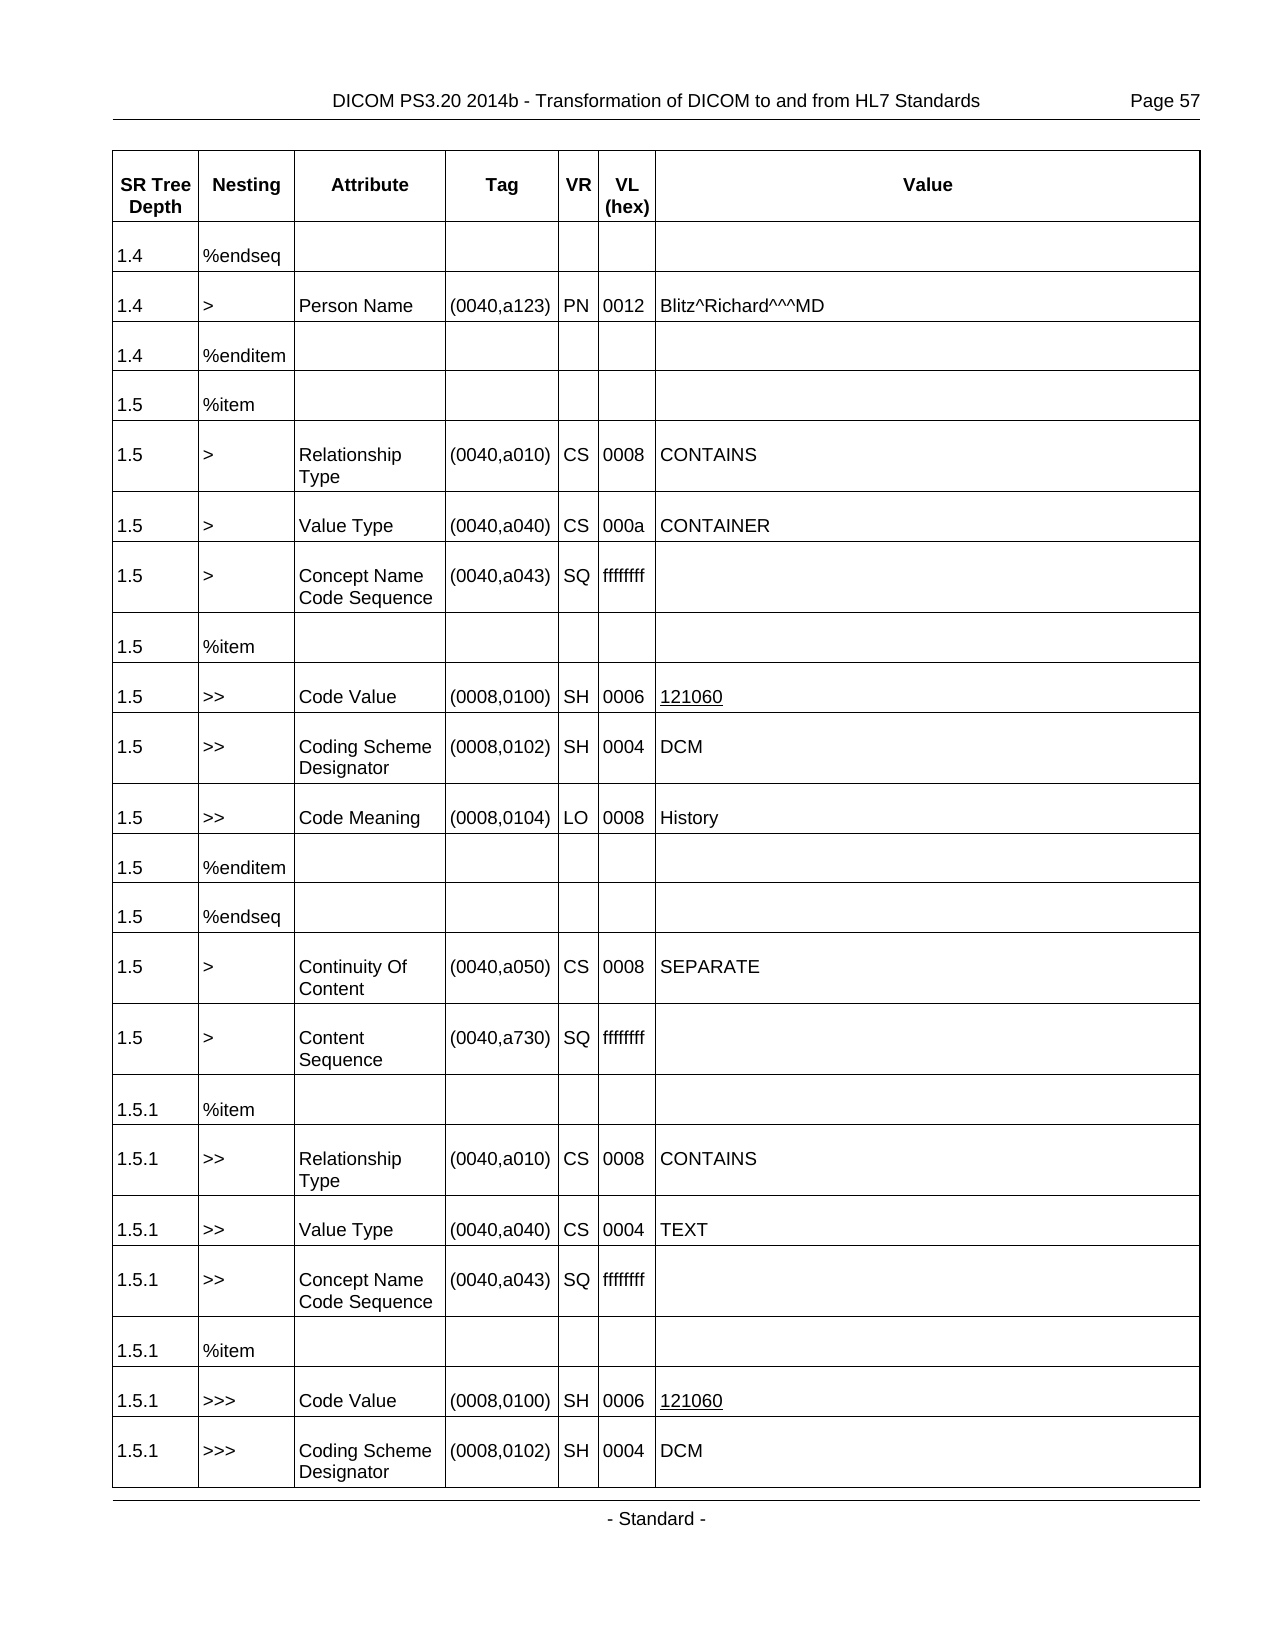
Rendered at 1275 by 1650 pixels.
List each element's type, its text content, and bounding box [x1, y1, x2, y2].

table_cell SQ [559, 542, 598, 612]
table_cell %item [199, 1075, 294, 1124]
table_cell CS [559, 492, 598, 541]
table_cell 1.5 [113, 713, 198, 783]
table_cell (0008,0102) [446, 713, 558, 783]
table_cell [295, 883, 445, 932]
table_cell Concept Name Code Sequence [295, 1246, 445, 1316]
table_cell History [656, 784, 1199, 832]
table_cell [295, 613, 445, 662]
table_cell [559, 834, 598, 882]
table_cell 1.4 [113, 272, 198, 321]
table_cell (0008,0104) [446, 784, 558, 832]
table_header SR Tree Depth [113, 151, 198, 221]
table_cell > [199, 421, 294, 491]
table_cell [559, 322, 598, 370]
table_cell 1.5 [113, 663, 198, 712]
table_cell %enditem [199, 834, 294, 882]
table_cell CONTAINER [656, 492, 1199, 541]
table_cell 1.5.1 [113, 1196, 198, 1245]
table_cell (0040,a010) [446, 1125, 558, 1195]
table_cell [599, 613, 655, 662]
table_cell 0006 [599, 663, 655, 712]
table_cell CONTAINS [656, 1125, 1199, 1195]
table_cell 000a [599, 492, 655, 541]
table_cell [446, 222, 558, 271]
table_cell [656, 1317, 1199, 1366]
table_header Attribute [295, 151, 445, 221]
table_cell PN [559, 272, 598, 321]
table_cell CONTAINS [656, 421, 1199, 491]
table_cell LO [559, 784, 598, 832]
table_cell 0008 [599, 421, 655, 491]
table_cell 1.5 [113, 883, 198, 932]
table_cell (0040,a040) [446, 492, 558, 541]
table_cell ffffffff [599, 1246, 655, 1316]
table_cell [295, 1317, 445, 1366]
table_cell [446, 883, 558, 932]
table_cell [295, 322, 445, 370]
table_cell [656, 542, 1199, 612]
table_cell (0008,0100) [446, 663, 558, 712]
table_cell TEXT [656, 1196, 1199, 1245]
table_cell [446, 371, 558, 420]
table_cell [446, 613, 558, 662]
table_cell (0040,a043) [446, 1246, 558, 1316]
table_cell CS [559, 933, 598, 1003]
table_cell (0040,a010) [446, 421, 558, 491]
table_cell [559, 883, 598, 932]
table_cell [559, 1317, 598, 1366]
table_cell [656, 1246, 1199, 1316]
table_cell [559, 371, 598, 420]
table_cell Relationship Type [295, 421, 445, 491]
table_cell >> [199, 784, 294, 832]
table_cell [656, 883, 1199, 932]
table_cell SH [559, 1367, 598, 1416]
table_cell (0040,a123) [446, 272, 558, 321]
table_header Tag [446, 151, 558, 221]
table_cell [446, 1317, 558, 1366]
table_cell 1.4 [113, 222, 198, 271]
table_cell SH [559, 713, 598, 783]
table_cell Continuity Of Content [295, 933, 445, 1003]
table_cell [446, 322, 558, 370]
table_cell [656, 834, 1199, 882]
table_cell Code Meaning [295, 784, 445, 832]
table_cell CS [559, 1125, 598, 1195]
table_cell 0008 [599, 933, 655, 1003]
table_cell 1.4 [113, 322, 198, 370]
table_cell [559, 613, 598, 662]
table_cell > [199, 933, 294, 1003]
table_cell 0004 [599, 713, 655, 783]
table_cell [599, 1317, 655, 1366]
table_cell [656, 222, 1199, 271]
table_cell SH [559, 663, 598, 712]
table_cell [295, 834, 445, 882]
table_cell [599, 883, 655, 932]
table_cell > [199, 492, 294, 541]
table_cell (0040,a050) [446, 933, 558, 1003]
table_cell DCM [656, 713, 1199, 783]
table_cell SQ [559, 1246, 598, 1316]
table_cell 1.5.1 [113, 1075, 198, 1124]
table_cell 1.5 [113, 371, 198, 420]
table_cell CS [559, 421, 598, 491]
table_cell Content Sequence [295, 1004, 445, 1074]
table_cell (0040,a043) [446, 542, 558, 612]
table_cell 121060 [656, 1367, 1199, 1416]
table_cell 1.5.1 [113, 1246, 198, 1316]
table_cell 1.5 [113, 834, 198, 882]
table_header Nesting [199, 151, 294, 221]
table_cell (0008,0102) [446, 1417, 558, 1487]
table_cell 1.5 [113, 492, 198, 541]
table_cell %item [199, 371, 294, 420]
table_cell 1.5.1 [113, 1417, 198, 1487]
table_cell 1.5.1 [113, 1367, 198, 1416]
table_cell Person Name [295, 272, 445, 321]
table_cell [656, 1075, 1199, 1124]
table_cell SH [559, 1417, 598, 1487]
table_cell %item [199, 1317, 294, 1366]
table_cell SEPARATE [656, 933, 1199, 1003]
table_cell [656, 613, 1199, 662]
table_cell >> [199, 663, 294, 712]
table_cell [656, 322, 1199, 370]
table_cell [599, 834, 655, 882]
table_cell [446, 1075, 558, 1124]
table_cell 0008 [599, 1125, 655, 1195]
table_cell 1.5 [113, 1004, 198, 1074]
table_cell CS [559, 1196, 598, 1245]
table_cell (0040,a730) [446, 1004, 558, 1074]
table_cell Blitz^Richard^^^MD [656, 272, 1199, 321]
table_cell [599, 1075, 655, 1124]
table_cell %enditem [199, 322, 294, 370]
table_cell > [199, 1004, 294, 1074]
table_cell 1.5.1 [113, 1317, 198, 1366]
table_cell 1.5 [113, 933, 198, 1003]
table_cell Value Type [295, 1196, 445, 1245]
table_header Value [656, 151, 1199, 221]
table_cell ffffffff [599, 542, 655, 612]
table_cell [599, 222, 655, 271]
table_cell Relationship Type [295, 1125, 445, 1195]
table_cell Code Value [295, 1367, 445, 1416]
table_cell [656, 1004, 1199, 1074]
table_cell >>> [199, 1417, 294, 1487]
table_cell 121060 [656, 663, 1199, 712]
table_cell [559, 1075, 598, 1124]
table_cell ffffffff [599, 1004, 655, 1074]
table_cell Coding Scheme Designator [295, 1417, 445, 1487]
table_cell 1.5 [113, 421, 198, 491]
table_cell 1.5.1 [113, 1125, 198, 1195]
table_cell Value Type [295, 492, 445, 541]
table_cell >> [199, 1246, 294, 1316]
table_cell Coding Scheme Designator [295, 713, 445, 783]
table_cell 0008 [599, 784, 655, 832]
table_header VR [559, 151, 598, 221]
table_cell 1.5 [113, 613, 198, 662]
table_cell [295, 1075, 445, 1124]
table_cell 0004 [599, 1417, 655, 1487]
table_cell [599, 322, 655, 370]
table_cell [446, 834, 558, 882]
table_cell >> [199, 713, 294, 783]
table_cell >> [199, 1196, 294, 1245]
table_cell Code Value [295, 663, 445, 712]
table_cell (0040,a040) [446, 1196, 558, 1245]
table_cell [656, 371, 1199, 420]
table_cell >>> [199, 1367, 294, 1416]
table_cell > [199, 272, 294, 321]
table_cell Concept Name Code Sequence [295, 542, 445, 612]
table_cell > [199, 542, 294, 612]
table_cell DCM [656, 1417, 1199, 1487]
table_cell 1.5 [113, 542, 198, 612]
table_cell SQ [559, 1004, 598, 1074]
table_cell 0004 [599, 1196, 655, 1245]
table_cell (0008,0100) [446, 1367, 558, 1416]
table_cell [295, 222, 445, 271]
table_cell %endseq [199, 222, 294, 271]
table_cell [559, 222, 598, 271]
table_header VL (hex) [599, 151, 655, 221]
table_cell %endseq [199, 883, 294, 932]
table_cell >> [199, 1125, 294, 1195]
table_cell [295, 371, 445, 420]
table_cell 0006 [599, 1367, 655, 1416]
table_cell [599, 371, 655, 420]
table_cell 1.5 [113, 784, 198, 832]
table_cell %item [199, 613, 294, 662]
table_cell 0012 [599, 272, 655, 321]
